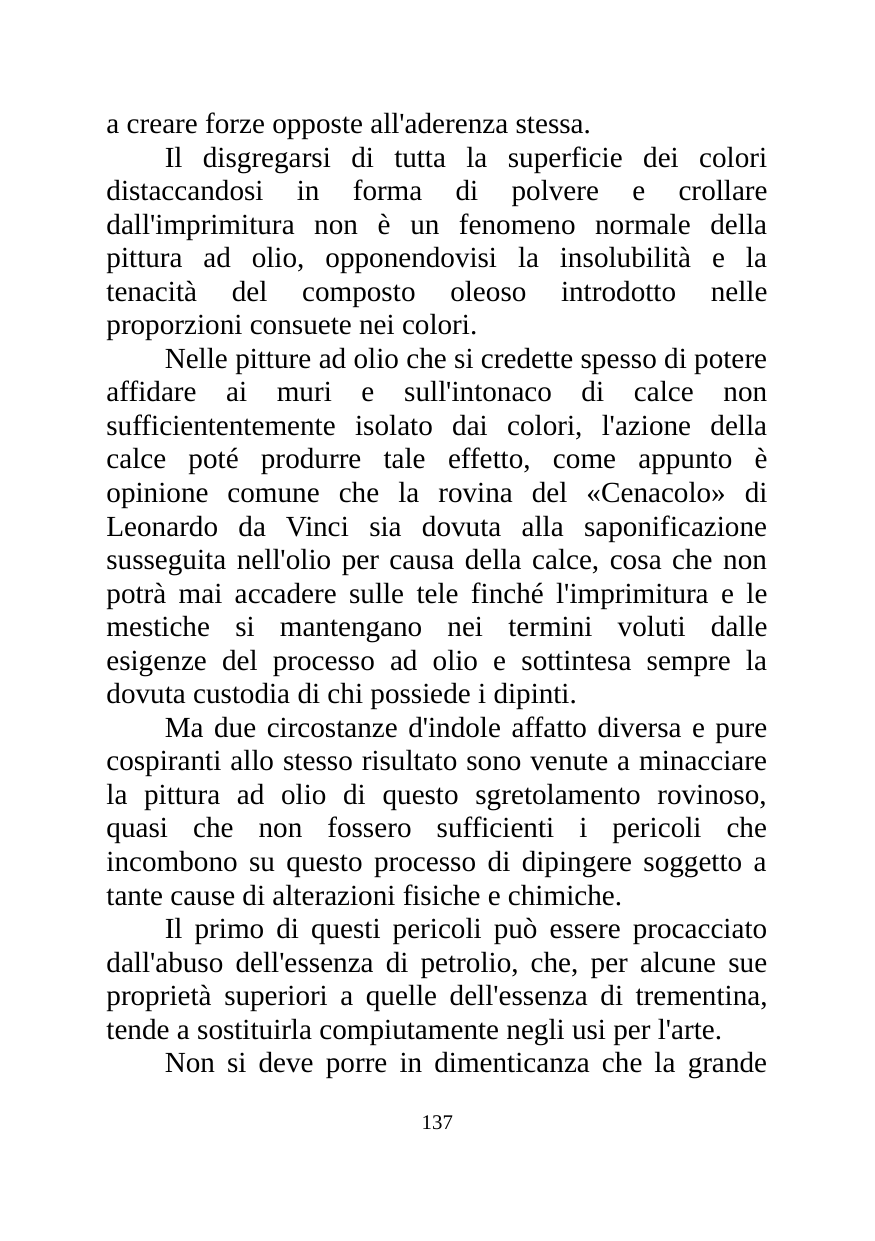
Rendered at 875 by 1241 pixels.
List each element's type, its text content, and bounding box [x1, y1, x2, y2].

text a creare forze opposte all'aderenza stessa. [106, 106, 768, 140]
text Il primo di questi pericoli può essere procacciato dall'abuso dell'essenza di petrolio, che, per alcune sue proprietà superiori a quelle dell'essenza di trementina, tende a sostituirla compiutamente negli usi per l'arte. [106, 911, 768, 1045]
text Nelle pitture ad olio che si credette spesso di potere affidare ai muri e sull'intonaco di calce non sufficiententemente isolato dai colori, l'azione della calce poté produrre tale effetto, come appunto è opinione comune che la rovina del «Cenacolo» di Leonardo da Vinci sia dovuta alla saponificazione susseguita nell'olio per causa della calce, cosa che non potrà mai accadere sulle tele finché l'imprimitura e le mestiche si mantengano nei termini voluti dalle esigenze del processo ad olio e sottintesa sempre la dovuta custodia di chi possiede i dipinti. [106, 341, 768, 710]
text Ma due circostanze d'indole affatto diversa e pure cospiranti allo stesso risultato sono venute a minacciare la pittura ad olio di questo sgretolamento rovinoso, quasi che non fossero sufficienti i pericoli che incombono su questo processo di dipingere soggetto a tante cause di alterazioni fisiche e chimiche. [106, 710, 768, 911]
text Non si deve porre in dimenticanza che la grande [106, 1045, 768, 1079]
text Il disgregarsi di tutta la superficie dei colori distaccandosi in forma di polvere e crollare dall'imprimitura non è un fenomeno normale della pittura ad olio, opponendovisi la insolubilità e la tenacità del composto oleoso introdotto nelle proporzioni consuete nei colori. [106, 140, 768, 341]
